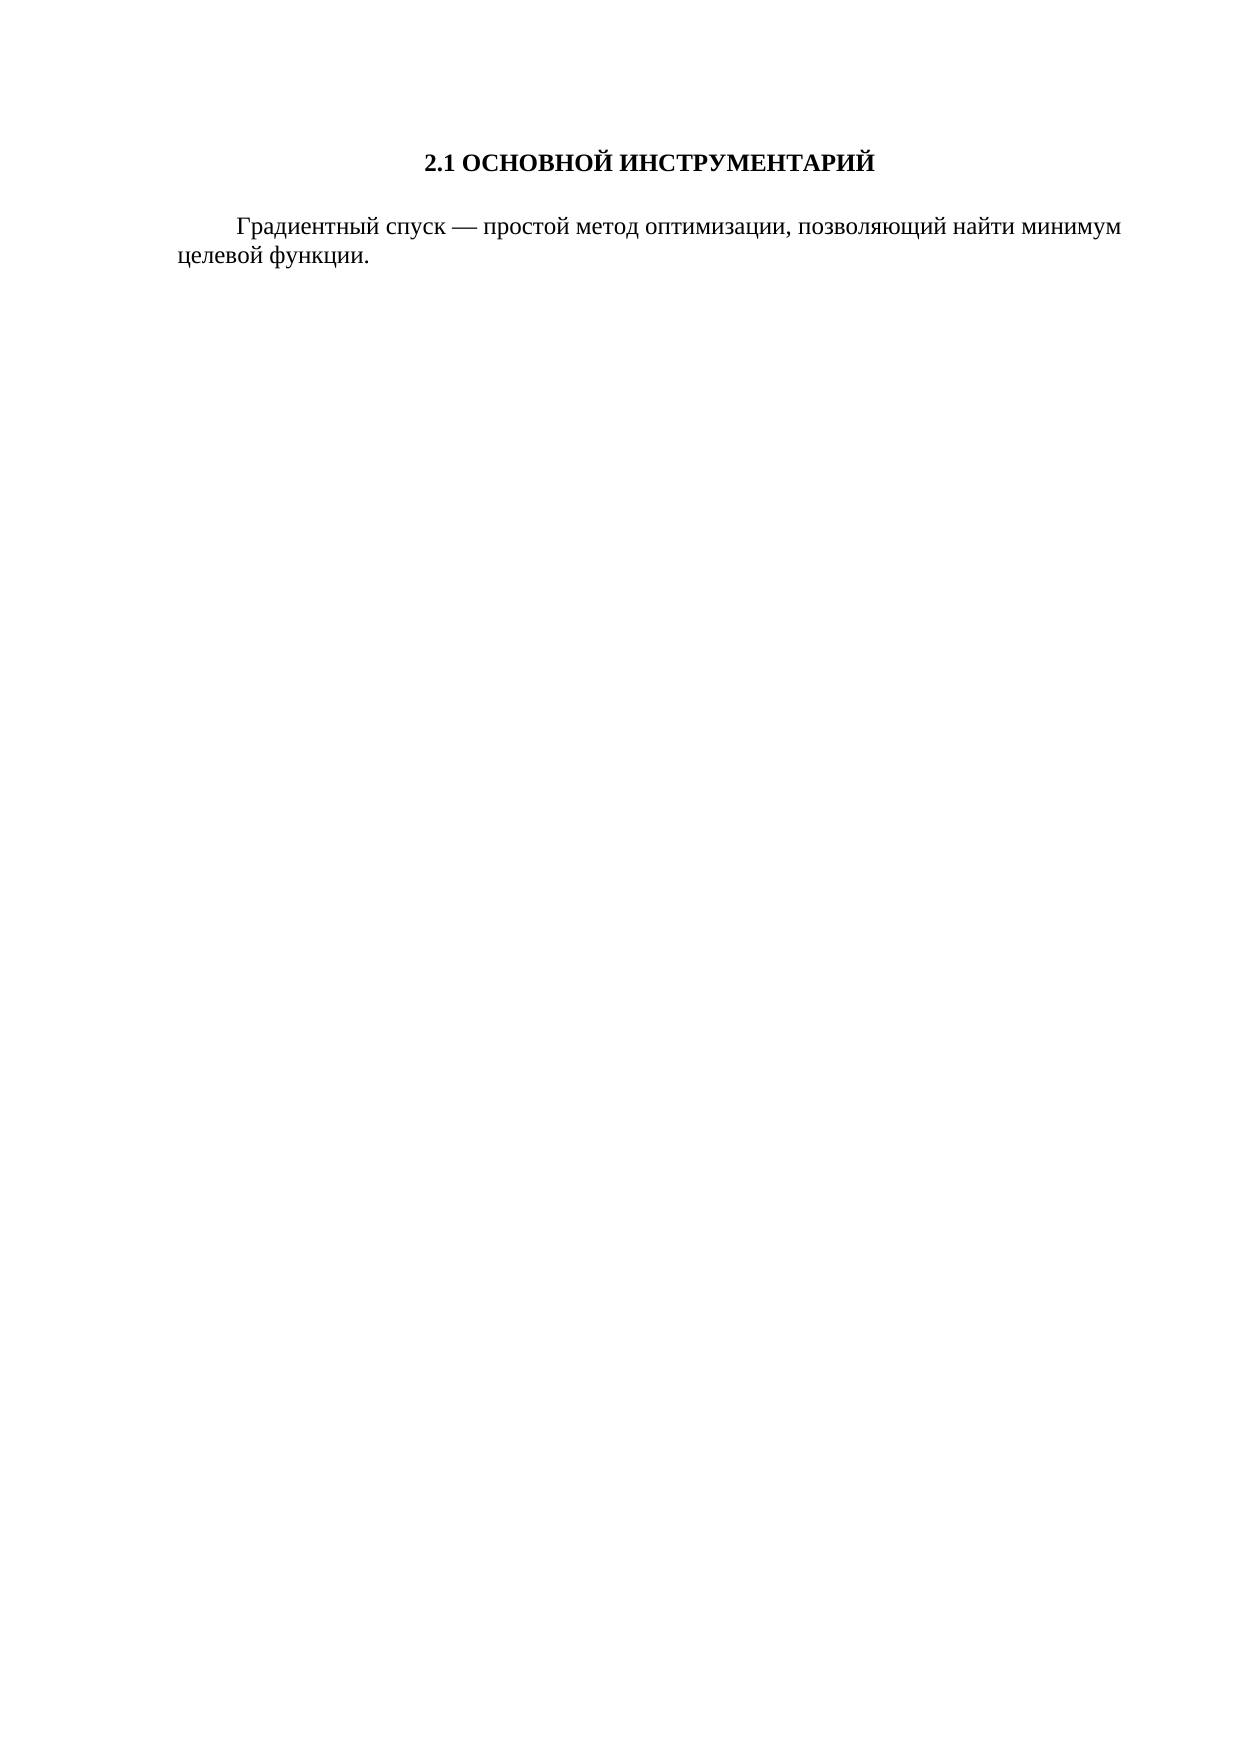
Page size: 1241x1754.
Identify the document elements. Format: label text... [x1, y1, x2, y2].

text 2.1 Основной инструментарий [177, 148, 1122, 176]
list Градиентный спуск — простой метод оптимизации, позволяющий найти минимум целевой функции. [177, 211, 1122, 269]
